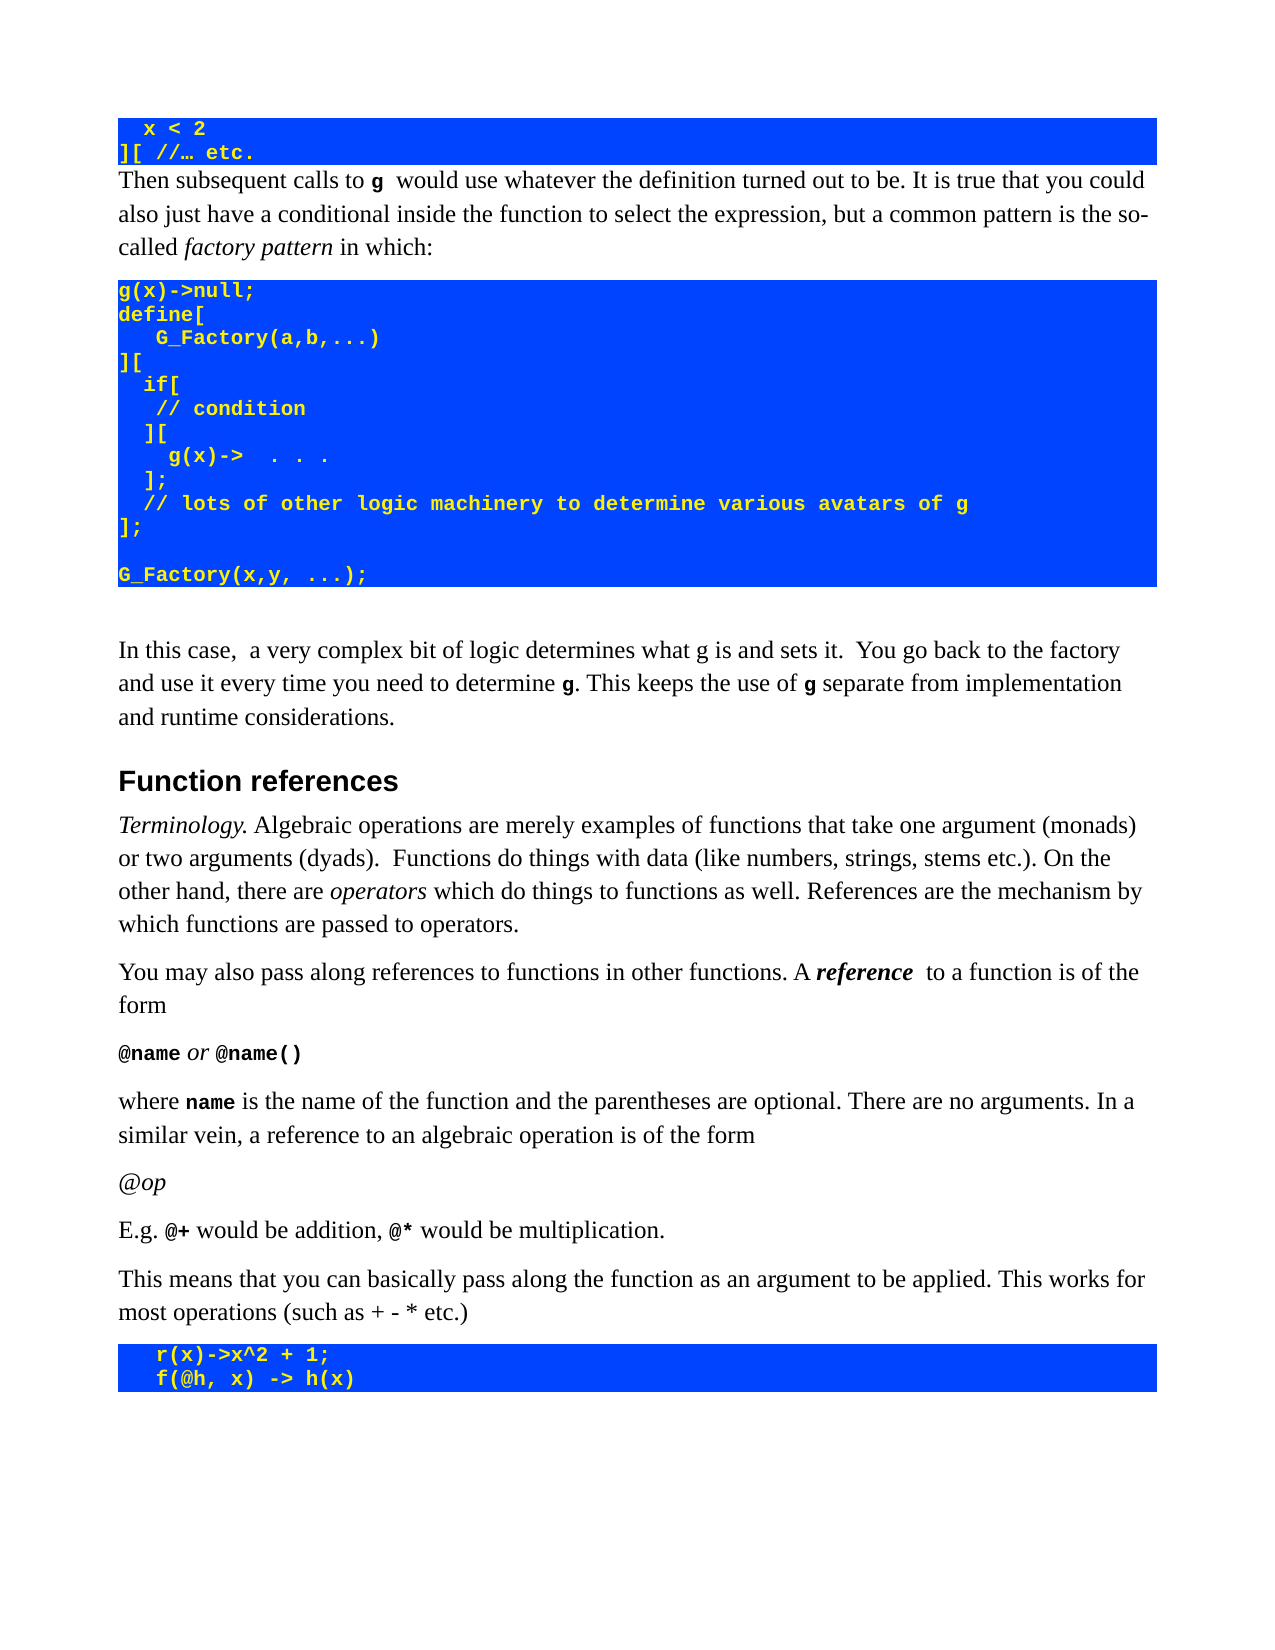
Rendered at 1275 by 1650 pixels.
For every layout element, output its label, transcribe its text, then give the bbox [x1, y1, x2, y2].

text @name or @name() [118, 1037, 1157, 1067]
text ][ [118, 422, 1157, 445]
text // condition [118, 398, 1157, 422]
subtitle Function references [118, 764, 1157, 798]
text @op [118, 1167, 1157, 1196]
text g(x)->null; [118, 280, 1157, 303]
text g(x)-> . . . [118, 445, 1157, 469]
text // lots of other logic machinery to determine various avatars of g [118, 493, 1157, 516]
text G_Factory(x,y, ...); [118, 564, 1157, 587]
text if[ [118, 374, 1157, 398]
text ][ [118, 351, 1157, 374]
text x < 2 [118, 118, 1157, 142]
text r(x)->x^2 + 1; [118, 1344, 1157, 1368]
text In this case, a very complex bit of logic determines what g is and sets it. You go back to the factory and use it every time you need to determine g. This keeps the use of g separate from implementation and runtime considerations. [118, 635, 1157, 731]
text You may also pass along references to functions in other functions. A reference to a function is of the form [118, 957, 1157, 1019]
text E.g. @+ would be addition, @* would be multiplication. [118, 1215, 1157, 1245]
text ][ //… etc. [118, 142, 1157, 165]
text ]; [118, 516, 1157, 540]
text f(@h, x) -> h(x) [118, 1368, 1157, 1392]
text define[ [118, 303, 1157, 327]
text ]; [118, 469, 1157, 493]
text G_Factory(a,b,...) [118, 327, 1157, 351]
text Then subsequent calls to g would use whatever the definition turned out to be. It is true that you could also just have a conditional inside the function to select the expression, but a common pattern is the so-called factory pattern in which: [118, 165, 1157, 261]
text Terminology. Algebraic operations are merely examples of functions that take one argument (monads) or two arguments (dyads). Functions do things with data (like numbers, strings, stems etc.). On the other hand, there are operators which do things to functions as well. References are the mechanism by which functions are passed to operators. [118, 810, 1157, 938]
text where name is the name of the function and the parentheses are optional. There are no arguments. In a similar vein, a reference to an algebraic operation is of the form [118, 1086, 1157, 1149]
text This means that you can basically pass along the function as an argument to be applied. This works for most operations (such as + - * etc.) [118, 1264, 1157, 1325]
